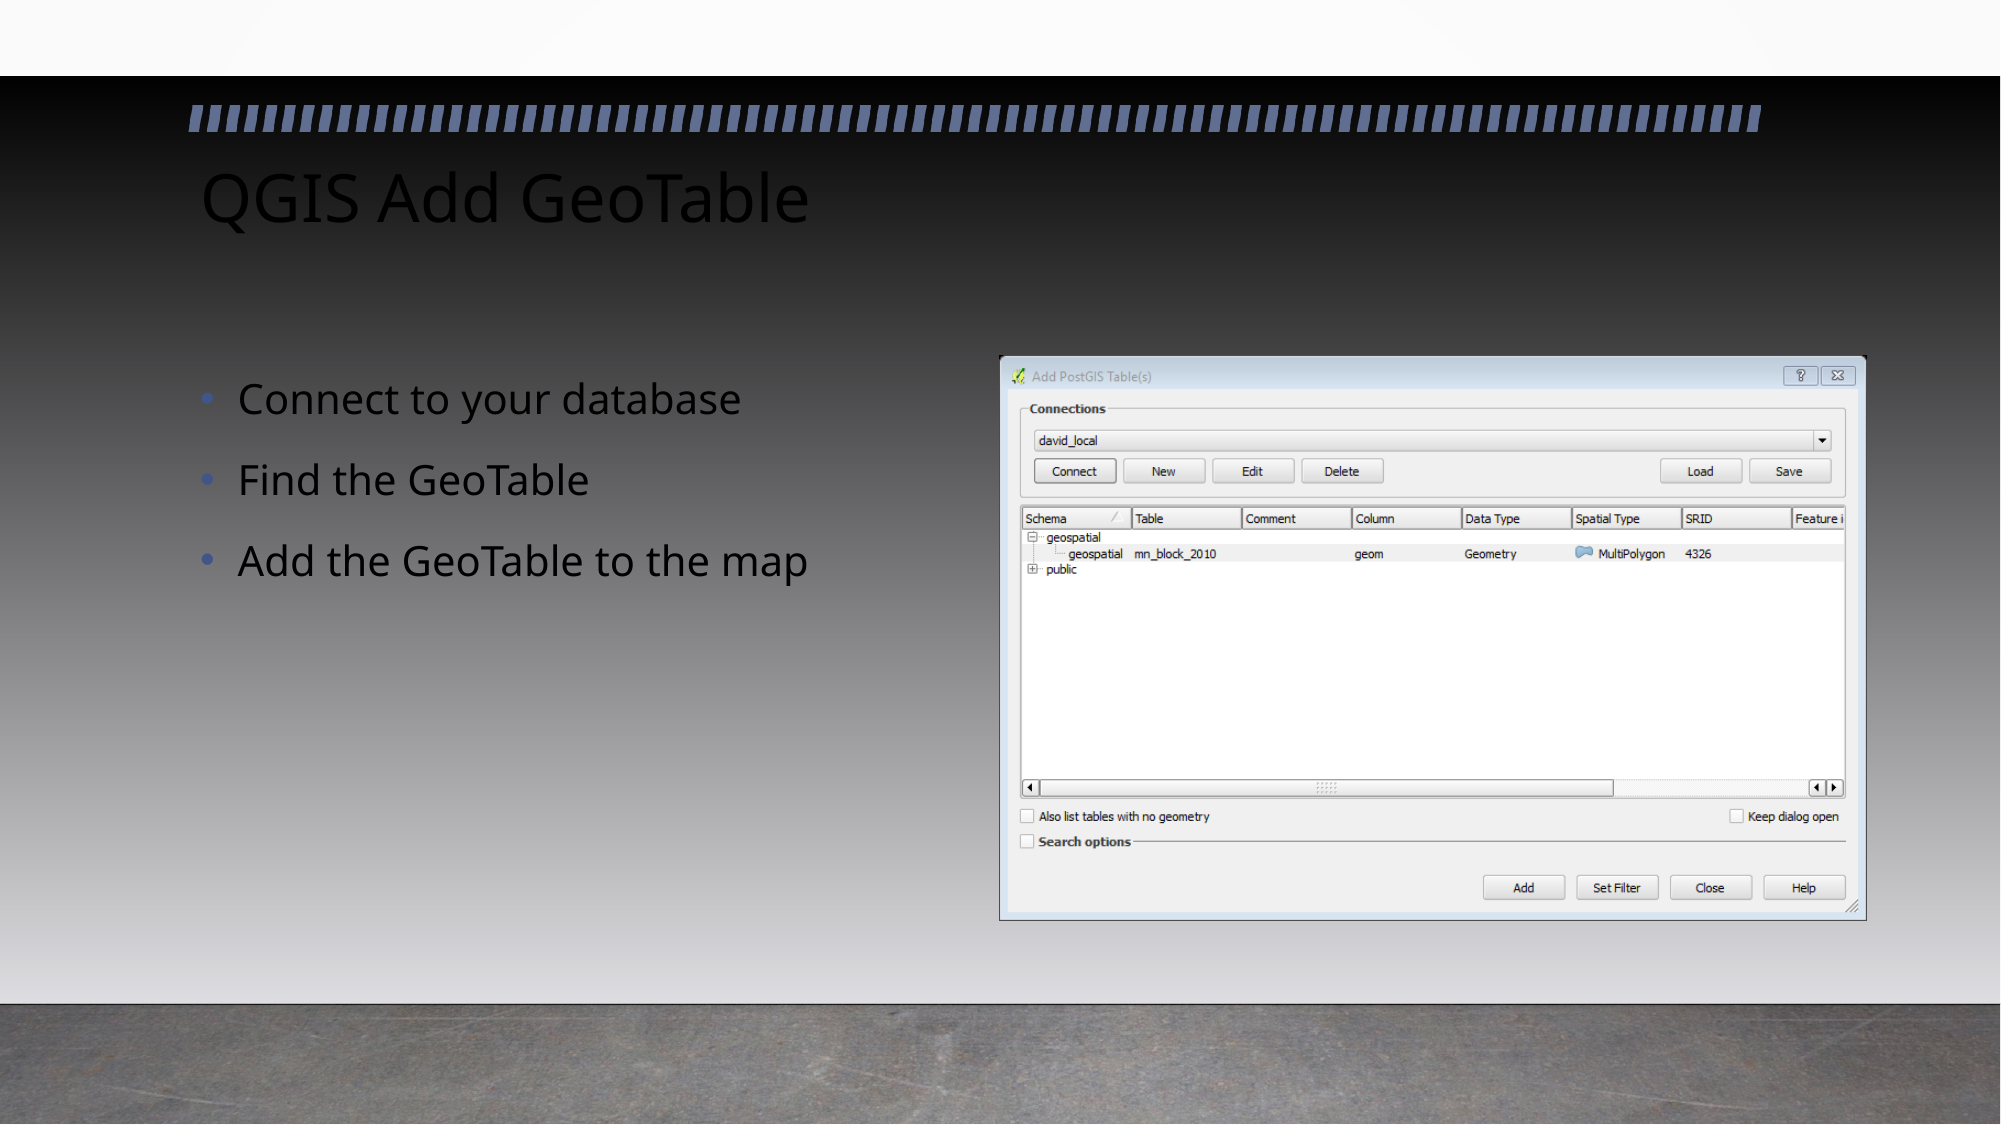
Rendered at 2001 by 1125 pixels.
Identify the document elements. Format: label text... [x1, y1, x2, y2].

list Connect to your database Find the GeoTable Add the GeoTable to the map [185, 355, 948, 896]
picture [999, 355, 1867, 921]
title QGIS Add GeoTable [185, 157, 1762, 331]
